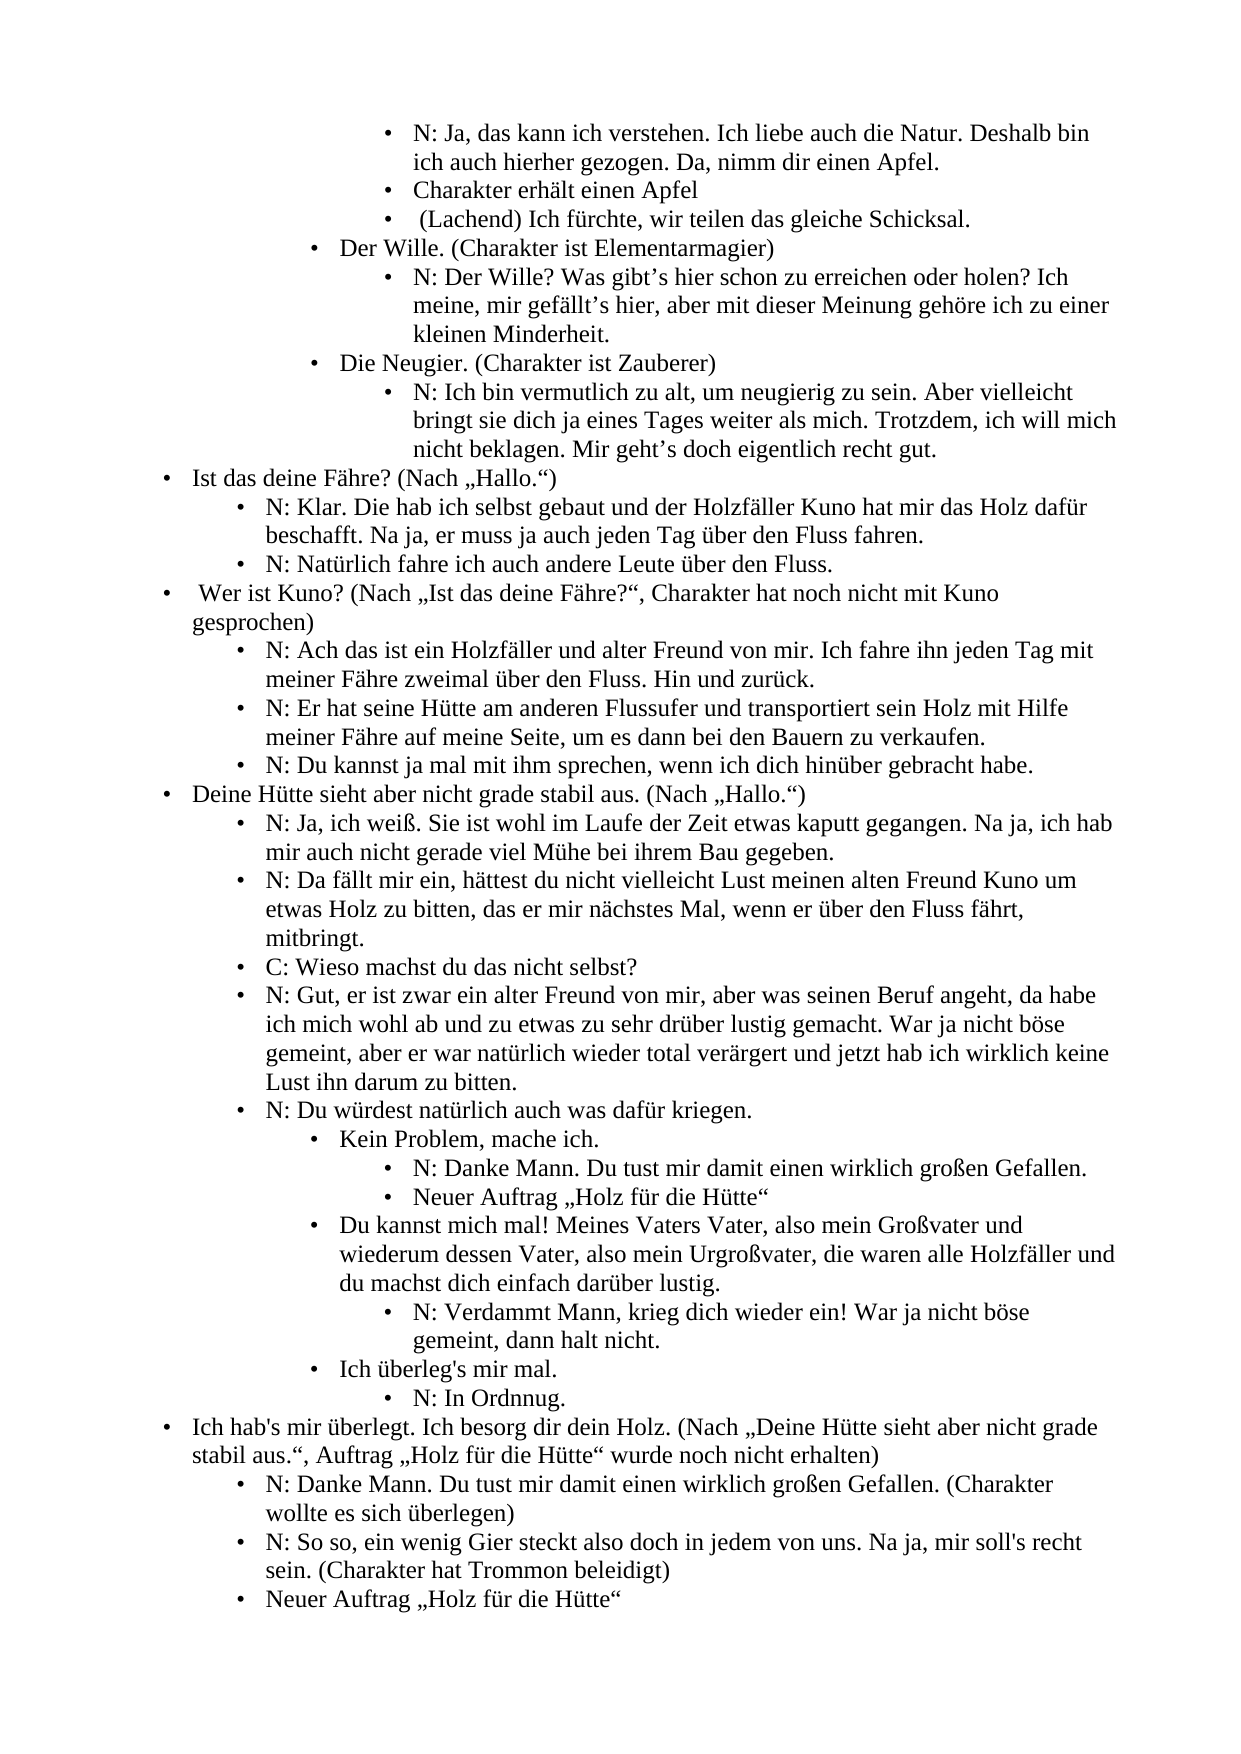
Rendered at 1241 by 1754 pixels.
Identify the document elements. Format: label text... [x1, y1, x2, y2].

list N: Ach das ist ein Holzfäller und alter Freund von mir. Ich fahre ihn jeden Tag mit meiner Fähre zweimal über den Fluss. Hin und zurück. [236, 636, 1122, 693]
list N: Danke Mann. Du tust mir damit einen wirklich großen Gefallen. [383, 1153, 1122, 1182]
list Die Neugier. (Charakter ist Zauberer) [310, 348, 1122, 377]
list N: Danke Mann. Du tust mir damit einen wirklich großen Gefallen. (Charakter wollte es sich überlegen) [236, 1469, 1122, 1527]
list Der Wille. (Charakter ist Elementarmagier) [310, 233, 1122, 262]
list Neuer Auftrag „Holz für die Hütte“ [236, 1584, 1122, 1613]
list N: In Ordnnug. [383, 1383, 1122, 1412]
list Deine Hütte sieht aber nicht grade stabil aus. (Nach „Hallo.“) [162, 779, 1122, 808]
list N: Da fällt mir ein, hättest du nicht vielleicht Lust meinen alten Freund Kuno um etwas Holz zu bitten, das er mir nächstes Mal, wenn er über den Fluss fährt, mitbringt. [236, 866, 1122, 952]
list Ist das deine Fähre? (Nach „Hallo.“) [162, 463, 1122, 492]
list N: Ja, das kann ich verstehen. Ich liebe auch die Natur. Deshalb bin ich auch hierher gezogen. Da, nimm dir einen Apfel. [383, 118, 1122, 176]
list Ich überleg's mir mal. [309, 1354, 1122, 1383]
list Du kannst mich mal! Meines Vaters Vater, also mein Großvater und wiederum dessen Vater, also mein Urgroßvater, die waren alle Holzfäller und du machst dich einfach darüber lustig. [309, 1211, 1122, 1297]
list Ich hab's mir überlegt. Ich besorg dir dein Holz. (Nach „Deine Hütte sieht aber nicht grade stabil aus.“, Auftrag „Holz für die Hütte“ wurde noch nicht erhalten) [162, 1412, 1122, 1469]
list N: Klar. Die hab ich selbst gebaut und der Holzfäller Kuno hat mir das Holz dafür beschafft. Na ja, er muss ja auch jeden Tag über den Fluss fahren. [236, 492, 1122, 549]
list N: So so, ein wenig Gier steckt also doch in jedem von uns. Na ja, mir soll's recht sein. (Charakter hat Trommon beleidigt) [236, 1527, 1122, 1584]
list N: Ja, ich weiß. Sie ist wohl im Laufe der Zeit etwas kaputt gegangen. Na ja, ich hab mir auch nicht gerade viel Mühe bei ihrem Bau gegeben. [236, 808, 1122, 866]
list N: Verdammt Mann, krieg dich wieder ein! War ja nicht böse gemeint, dann halt nicht. [383, 1297, 1122, 1354]
list N: Gut, er ist zwar ein alter Freund von mir, aber was seinen Beruf angeht, da habe ich mich wohl ab und zu etwas zu sehr drüber lustig gemacht. War ja nicht böse gemeint, aber er war natürlich wieder total verärgert und jetzt hab ich wirklich keine Lust ihn darum zu bitten. [236, 981, 1122, 1096]
list (Lachend) Ich fürchte, wir teilen das gleiche Schicksal. [383, 204, 1122, 233]
list Charakter erhält einen Apfel [383, 176, 1122, 204]
list C: Wieso machst du das nicht selbst? [236, 952, 1122, 981]
list N: Natürlich fahre ich auch andere Leute über den Fluss. [236, 549, 1122, 578]
list N: Ich bin vermutlich zu alt, um neugierig zu sein. Aber vielleicht bringt sie dich ja eines Tages weiter als mich. Trotzdem, ich will mich nicht beklagen. Mir geht’s doch eigentlich recht gut. [383, 377, 1122, 463]
list N: Du kannst ja mal mit ihm sprechen, wenn ich dich hinüber gebracht habe. [236, 751, 1122, 779]
list N: Der Wille? Was gibt’s hier schon zu erreichen oder holen? Ich meine, mir gefällt’s hier, aber mit dieser Meinung gehöre ich zu einer kleinen Minderheit. [383, 262, 1122, 348]
list Neuer Auftrag „Holz für die Hütte“ [383, 1182, 1122, 1211]
list N: Du würdest natürlich auch was dafür kriegen. [236, 1096, 1122, 1124]
list N: Er hat seine Hütte am anderen Flussufer und transportiert sein Holz mit Hilfe meiner Fähre auf meine Seite, um es dann bei den Bauern zu verkaufen. [236, 693, 1122, 751]
list Kein Problem, mache ich. [309, 1124, 1122, 1153]
list Wer ist Kuno? (Nach „Ist das deine Fähre?“, Charakter hat noch nicht mit Kuno gesprochen) [162, 578, 1122, 636]
